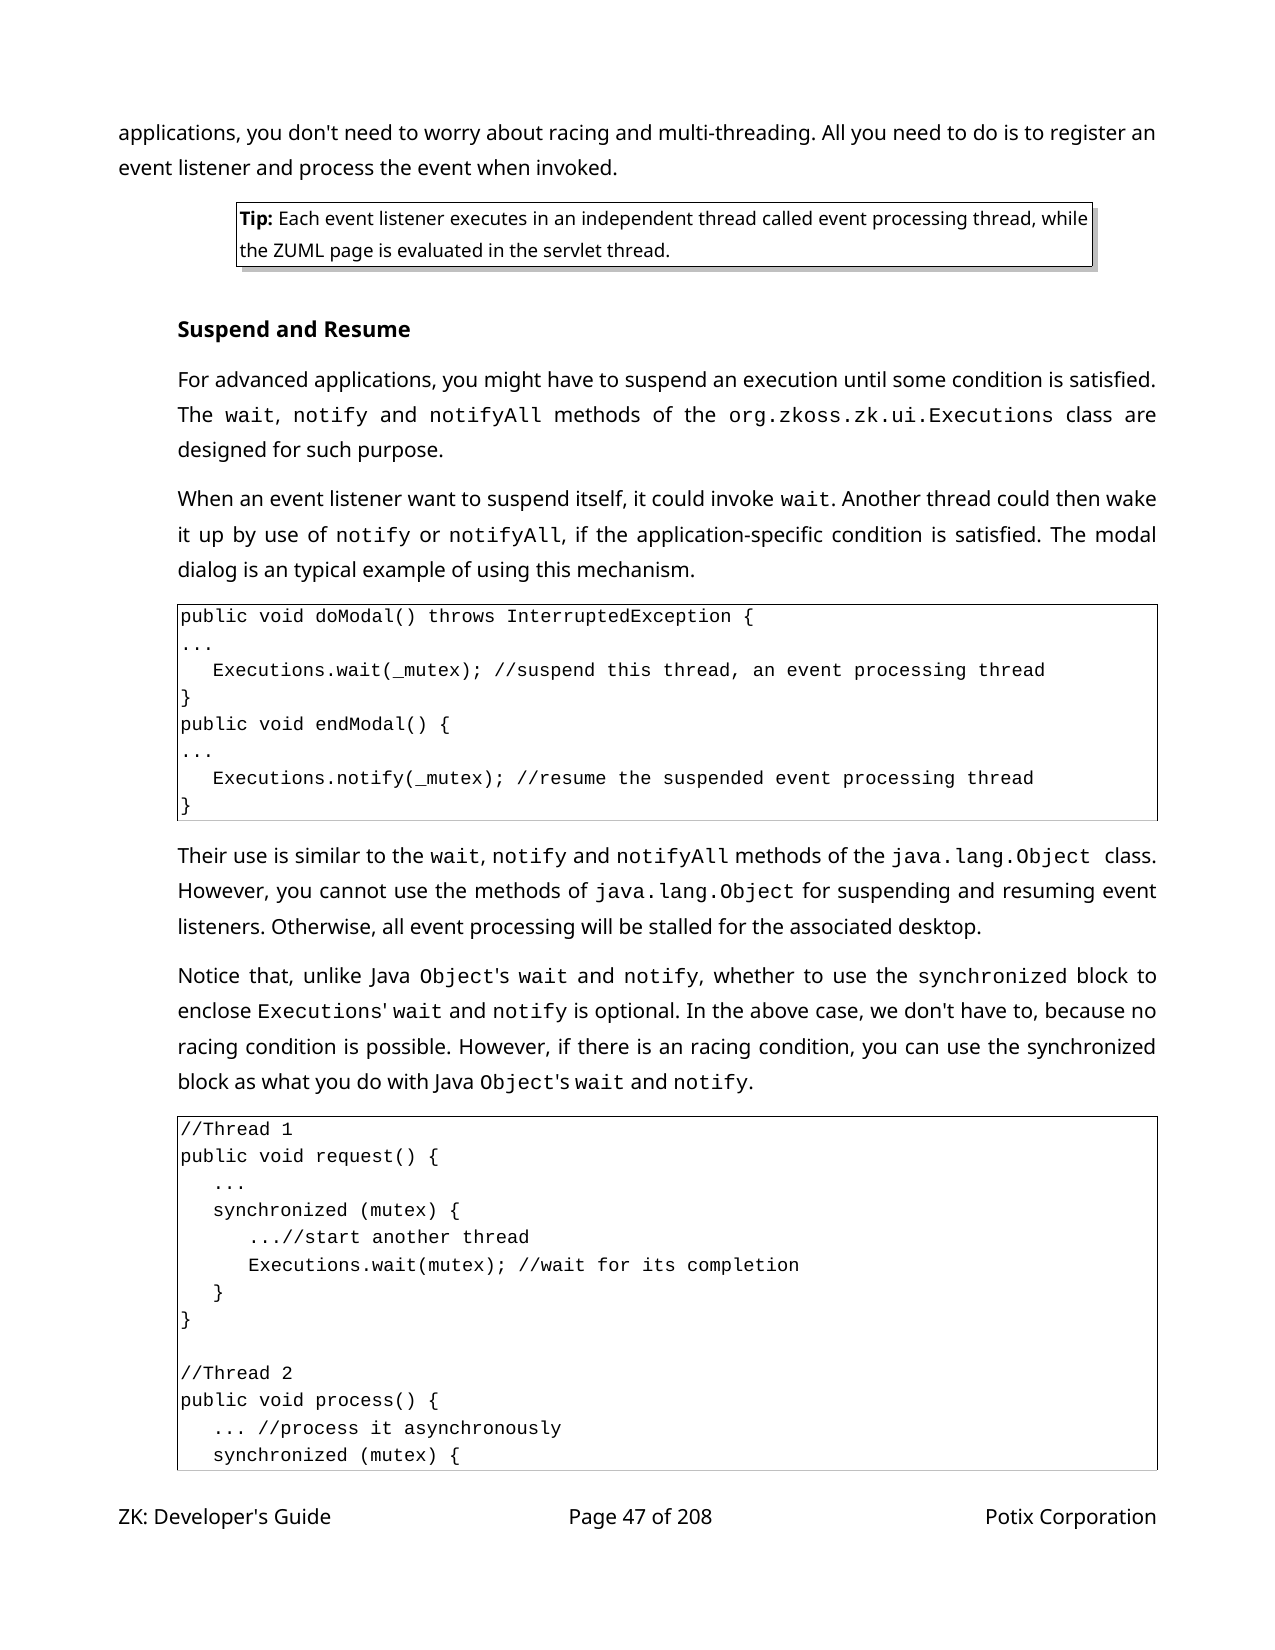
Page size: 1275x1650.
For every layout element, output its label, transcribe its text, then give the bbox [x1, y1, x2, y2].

text synchronized (mutex) { [178, 1198, 1157, 1222]
text } [178, 1279, 1157, 1304]
text Executions.notify(_mutex); //resume the suspended event processing thread [178, 766, 1157, 790]
text //Thread 2 [178, 1361, 1157, 1385]
text ... //process it asynchronously [178, 1416, 1157, 1440]
text public void request() { [178, 1144, 1157, 1168]
text applications, you don't need to worry about racing and multi-threading. All you need to do is to register an event listener and process the event when invoked. [118, 118, 1157, 182]
text For advanced applications, you might have to suspend an execution until some condition is satisfied. The wait, notify and notifyAll methods of the org.zkoss.zk.ui.Executions class are designed for such purpose. [177, 365, 1157, 464]
text //Thread 1 [178, 1117, 1157, 1141]
text Notice that, unlike Java Object's wait and notify, whether to use the synchronized block to enclose Executions' wait and notify is optional. In the above case, we don't have to, because no racing condition is possible. However, if there is an racing condition, you can use the synchronized block as what you do with Java Object's wait and notify. [177, 961, 1157, 1096]
text ... Executions.wait(_mutex); //suspend this thread, an event processing thread } [178, 631, 1157, 709]
text When an event listener want to suspend itself, it could invoke wait. Another thread could then wake it up by use of notify or notifyAll, if the application-specific condition is satisfied. The modal dialog is an typical example of using this mechanism. [177, 484, 1157, 583]
text } [178, 793, 1157, 820]
text ... [178, 739, 1157, 763]
text Their use is similar to the wait, notify and notifyAll methods of the java.lang.Object class. However, you cannot use the methods of java.lang.Object for suspending and resuming event listeners. Otherwise, all event processing will be stalled for the associated desktop. [177, 841, 1157, 940]
text ...//start another thread [178, 1225, 1157, 1249]
text public void process() { [178, 1388, 1157, 1413]
text ... [178, 1171, 1157, 1195]
subtitle Suspend and Resume [177, 314, 1157, 344]
text public void endModal() { [178, 712, 1157, 736]
text public void doModal() throws InterruptedException { [178, 605, 1157, 628]
text } [178, 1307, 1157, 1331]
text Executions.wait(mutex); //wait for its completion [178, 1252, 1157, 1277]
text Tip: Each event listener executes in an independent thread called event processing thread, while the ZUML page is evaluated in the servlet thread. [237, 203, 1092, 266]
text synchronized (mutex) { [178, 1443, 1157, 1470]
